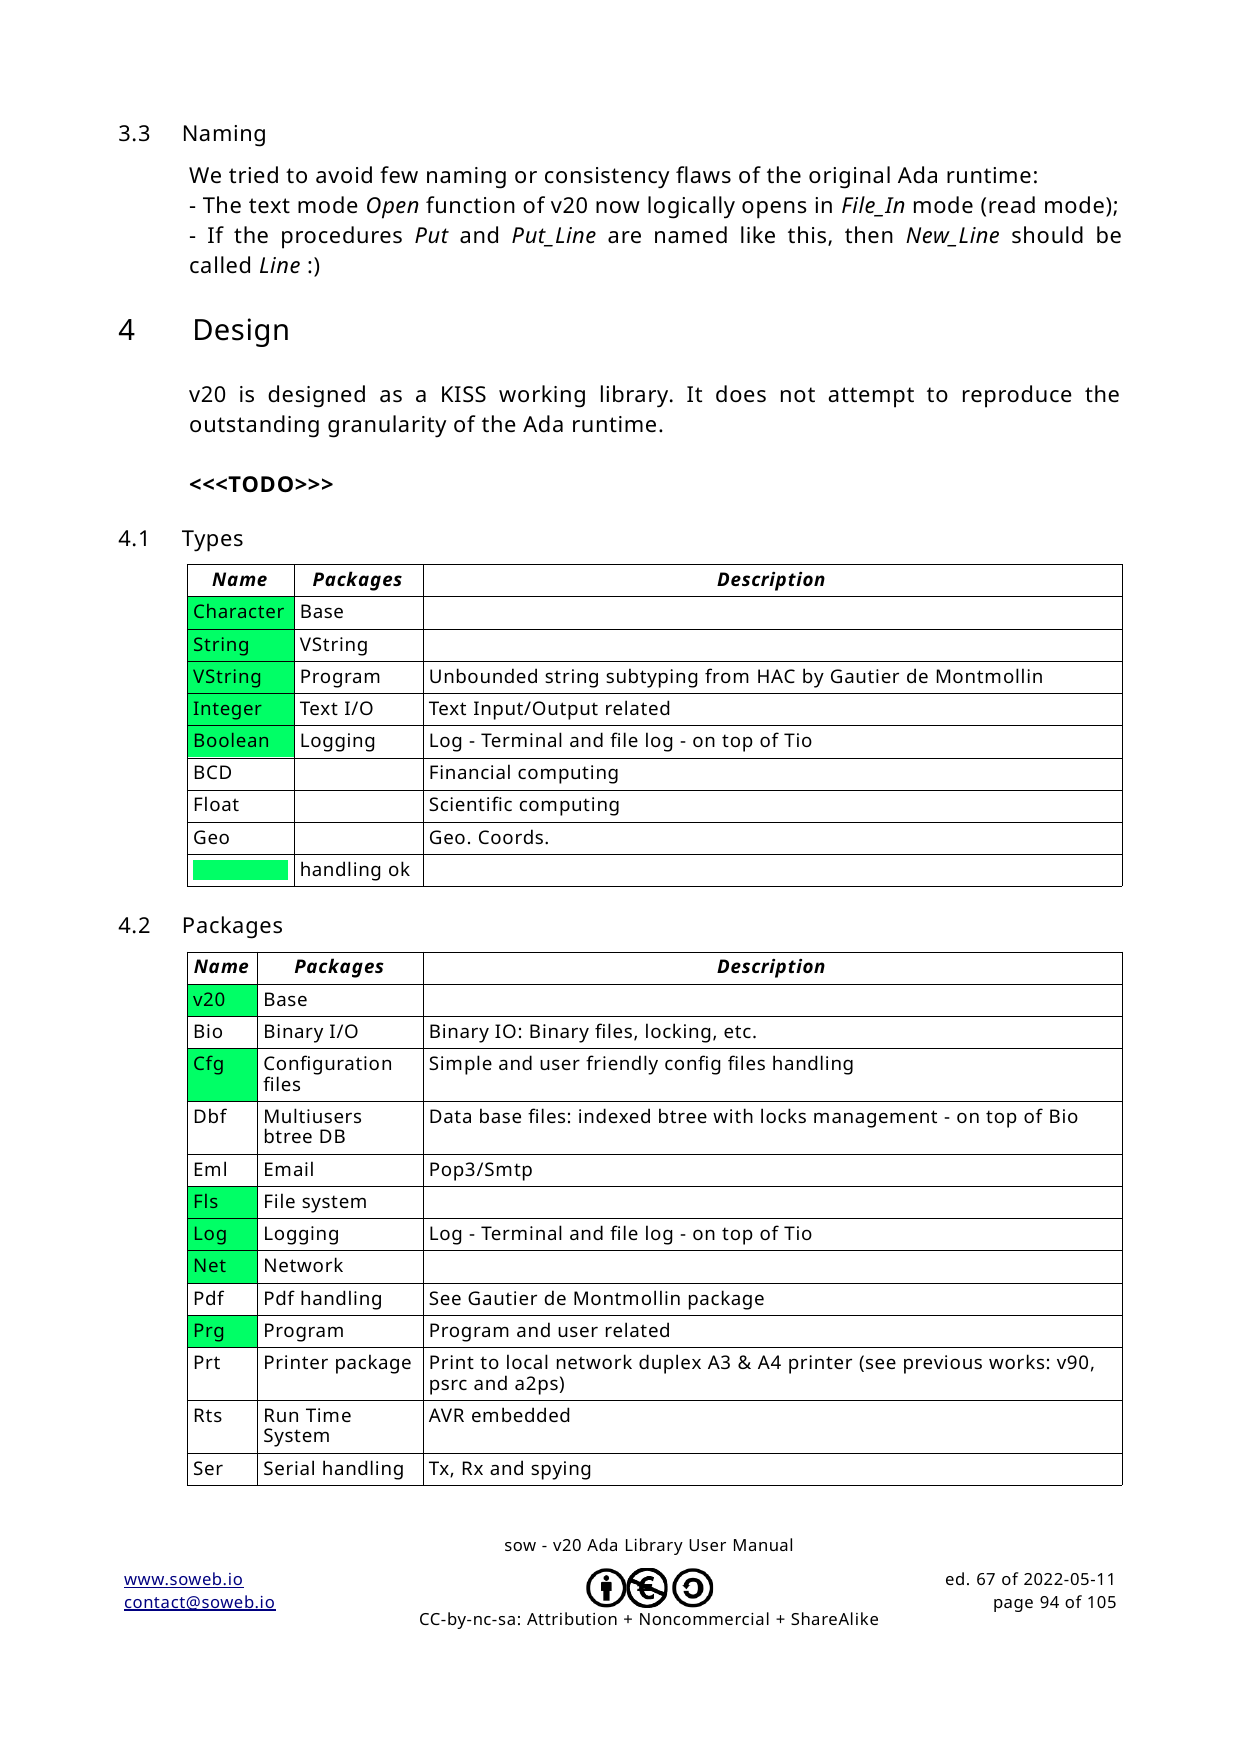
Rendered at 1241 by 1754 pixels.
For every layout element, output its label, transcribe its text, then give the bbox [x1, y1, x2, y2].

table_cell Base [295, 597, 423, 629]
table_cell Email [258, 1155, 423, 1186]
table_cell Character [188, 597, 294, 629]
table_cell [424, 630, 1122, 661]
table_cell Program [295, 662, 423, 693]
table_cell Ser [188, 1454, 257, 1485]
table_cell Prg [188, 1316, 257, 1347]
table_cell [424, 855, 1122, 886]
table_cell Binary I/O [258, 1017, 423, 1048]
table_cell [424, 985, 1122, 1016]
table_cell [424, 1251, 1122, 1283]
table_cell Geo. Coords. [424, 823, 1122, 854]
table_cell Text Input/Output related [424, 694, 1122, 725]
table_cell Network [258, 1251, 423, 1283]
table_cell Float [188, 791, 294, 822]
table_cell Boolean [188, 726, 294, 757]
table_cell Net [188, 1251, 257, 1283]
table_cell v20 [188, 985, 257, 1016]
table_cell Rts [188, 1401, 257, 1453]
table_cell Tx, Rx and spying [424, 1454, 1122, 1485]
text <<<TODO>>> [189, 469, 1122, 499]
table_cell Log - Terminal and file log - on top of Tio [424, 1219, 1122, 1250]
table_header Packages [258, 953, 423, 984]
subtitle Packages [118, 910, 1122, 940]
table_cell Geo [188, 823, 294, 854]
table_cell Print to local network duplex A3 & A4 printer (see previous works: v90, psrc and a2ps) [424, 1348, 1122, 1400]
table_cell VString [188, 662, 294, 693]
table_cell Text I/O [295, 694, 423, 725]
table_cell Base [258, 985, 423, 1016]
table_cell String [188, 630, 294, 661]
table_cell Bio [188, 1017, 257, 1048]
picture [672, 1568, 714, 1608]
table_cell Program [258, 1316, 423, 1347]
table_cell Dbf [188, 1102, 257, 1154]
table_cell handling ok [295, 855, 423, 886]
table_cell [188, 855, 294, 886]
table_cell Pdf handling [258, 1284, 423, 1315]
table_cell Unbounded string subtyping from HAC by Gautier de Montmollin [424, 662, 1122, 693]
table_cell Simple and user friendly config files handling [424, 1049, 1122, 1101]
table_cell Configuration files [258, 1049, 423, 1101]
subtitle Naming [118, 118, 1122, 148]
table_cell Run Time System [258, 1401, 423, 1453]
table_cell Multiusers btree DB [258, 1102, 423, 1154]
table_cell [424, 597, 1122, 629]
subtitle Types [118, 522, 1122, 552]
table_cell Logging [258, 1219, 423, 1250]
table_header Description [424, 565, 1122, 596]
table_cell See Gautier de Montmollin package [424, 1284, 1122, 1315]
table_cell Log - Terminal and file log - on top of Tio [424, 726, 1122, 757]
text - The text mode Open function of v20 now logically opens in File_In mode (read mode); [189, 190, 1122, 220]
table_cell [424, 1187, 1122, 1218]
text - If the procedures Put and Put_Line are named like this, then New_Line should be called Line :) [189, 220, 1122, 280]
table_cell Data base files: indexed btree with locks management - on top of Bio [424, 1102, 1122, 1154]
table_cell Fls [188, 1187, 257, 1218]
table_cell VString [295, 630, 423, 661]
text v20 is designed as a KISS working library. It does not attempt to reproduce the outstanding granularity of the Ada runtime. [189, 379, 1122, 439]
table_cell Eml [188, 1155, 257, 1186]
picture [585, 1568, 668, 1608]
subtitle Design [118, 309, 1122, 349]
text We tried to avoid few naming or consistency flaws of the original Ada runtime: [189, 160, 1122, 190]
table_cell Pdf [188, 1284, 257, 1315]
table_cell Serial handling [258, 1454, 423, 1485]
table_cell File system [258, 1187, 423, 1218]
table_header Name [188, 565, 294, 596]
table_cell Integer [188, 694, 294, 725]
table_cell Program and user related [424, 1316, 1122, 1347]
table_cell Log [188, 1219, 257, 1250]
table_cell Financial computing [424, 759, 1122, 789]
table_cell Scientific computing [424, 791, 1122, 822]
table_cell Cfg [188, 1049, 257, 1101]
table_cell BCD [188, 759, 294, 789]
table_cell [295, 759, 423, 789]
table_header Description [424, 953, 1122, 984]
table_cell Printer package [258, 1348, 423, 1400]
table_cell [295, 823, 423, 854]
table_header Name [188, 953, 257, 984]
table_cell Binary IO: Binary files, locking, etc. [424, 1017, 1122, 1048]
table_cell Pop3/Smtp [424, 1155, 1122, 1186]
table_cell [295, 791, 423, 822]
table_header Packages [295, 565, 423, 596]
table_cell Logging [295, 726, 423, 757]
table_cell Prt [188, 1348, 257, 1400]
table_cell AVR embedded [424, 1401, 1122, 1453]
